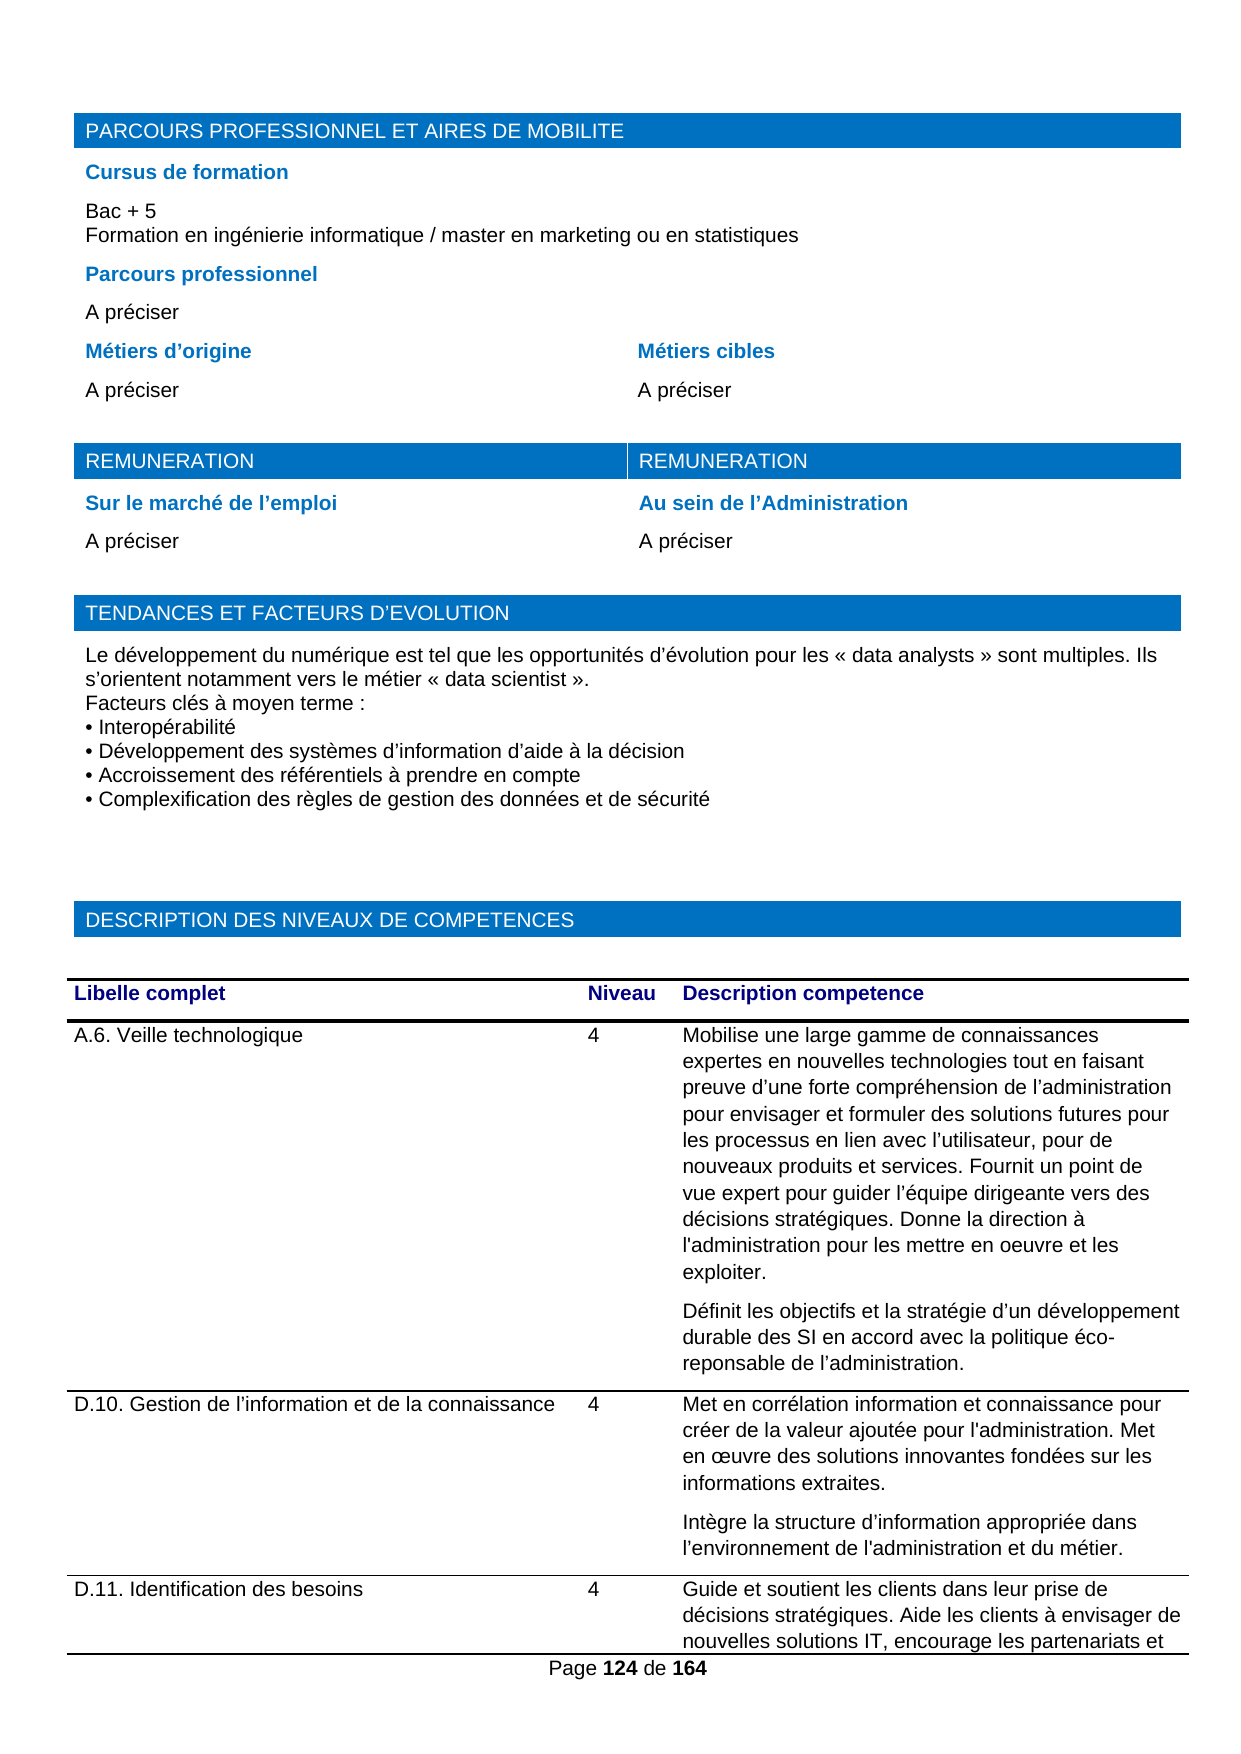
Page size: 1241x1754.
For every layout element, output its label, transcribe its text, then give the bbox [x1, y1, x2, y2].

table_cell Guide et soutient les clients dans leur prise de décisions stratégiques. Aide les clients à envisager de nouvelles solutions IT, encourage les partenariats et [675, 1576, 1189, 1653]
table_header Description competence [675, 981, 1189, 1019]
table_header Libelle complet [67, 981, 580, 1019]
table_header DESCRIPTION DES NIVEAUX DE COMPETENCES [74, 901, 1181, 937]
table_cell 4 [580, 1576, 675, 1653]
table_cell Parcours professionnel [74, 250, 1179, 288]
table_cell A préciser [74, 366, 626, 404]
table_cell D.11. Identification des besoins [67, 1576, 580, 1653]
table_cell Cursus de formation [74, 149, 1179, 187]
table_cell D.10. Gestion de l’information et de la connaissance [67, 1392, 580, 1575]
table_cell Sur le marché de l’emploi [74, 479, 627, 518]
table_cell A préciser [74, 518, 627, 556]
table_cell A préciser [74, 288, 1179, 327]
table_cell A.6. Veille technologique [67, 1023, 580, 1390]
table_cell Au sein de l’Administration [628, 479, 1181, 518]
table_cell A préciser [626, 366, 1179, 404]
table_cell Métiers d’origine [74, 327, 626, 366]
table_cell Le développement du numérique est tel que les opportunités d’évolution pour les « data analysts » sont multiples. Ils s’orientent notamment vers le métier « data scientist ». Facteurs clés à moyen terme : • Interopérabilité • Développement des systèmes d’information d’aide à la décision • Accroissement des référentiels à prendre en compte • Complexification des règles de gestion des données et de sécurité [74, 631, 1179, 813]
table_header PARCOURS PROFESSIONNEL ET AIRES DE MOBILITE [74, 113, 1181, 148]
table_cell Bac + 5 Formation en ingénierie informatique / master en marketing ou en statistiques [74, 187, 1179, 250]
table_header REMUNERATION [628, 443, 1181, 479]
table_cell [74, 937, 1179, 977]
table_header TENDANCES ET FACTEURS D’EVOLUTION [74, 595, 1181, 631]
table_cell Met en corrélation information et connaissance pour créer de la valeur ajoutée pour l'administration. Met en œuvre des solutions innovantes fondées sur les informations extraites. Intègre la structure d’information appropriée dans l’environnement de l'administration et du métier. [675, 1392, 1189, 1575]
table_header Niveau [580, 981, 675, 1019]
table_header REMUNERATION [74, 443, 627, 479]
table_cell 4 [580, 1023, 675, 1390]
table_cell A préciser [628, 518, 1181, 556]
table_cell 4 [580, 1392, 675, 1575]
table_cell Métiers cibles [626, 327, 1179, 366]
table_cell Mobilise une large gamme de connaissances expertes en nouvelles technologies tout en faisant preuve d’une forte compréhension de l’administration pour envisager et formuler des solutions futures pour les processus en lien avec l’utilisateur, pour de nouveaux produits et services. Fournit un point de vue expert pour guider l’équipe dirigeante vers des décisions stratégiques. Donne la direction à l'administration pour les mettre en oeuvre et les exploiter. Définit les objectifs et la stratégie d’un développement durable des SI en accord avec la politique éco-reponsable de l’administration. [675, 1023, 1189, 1390]
